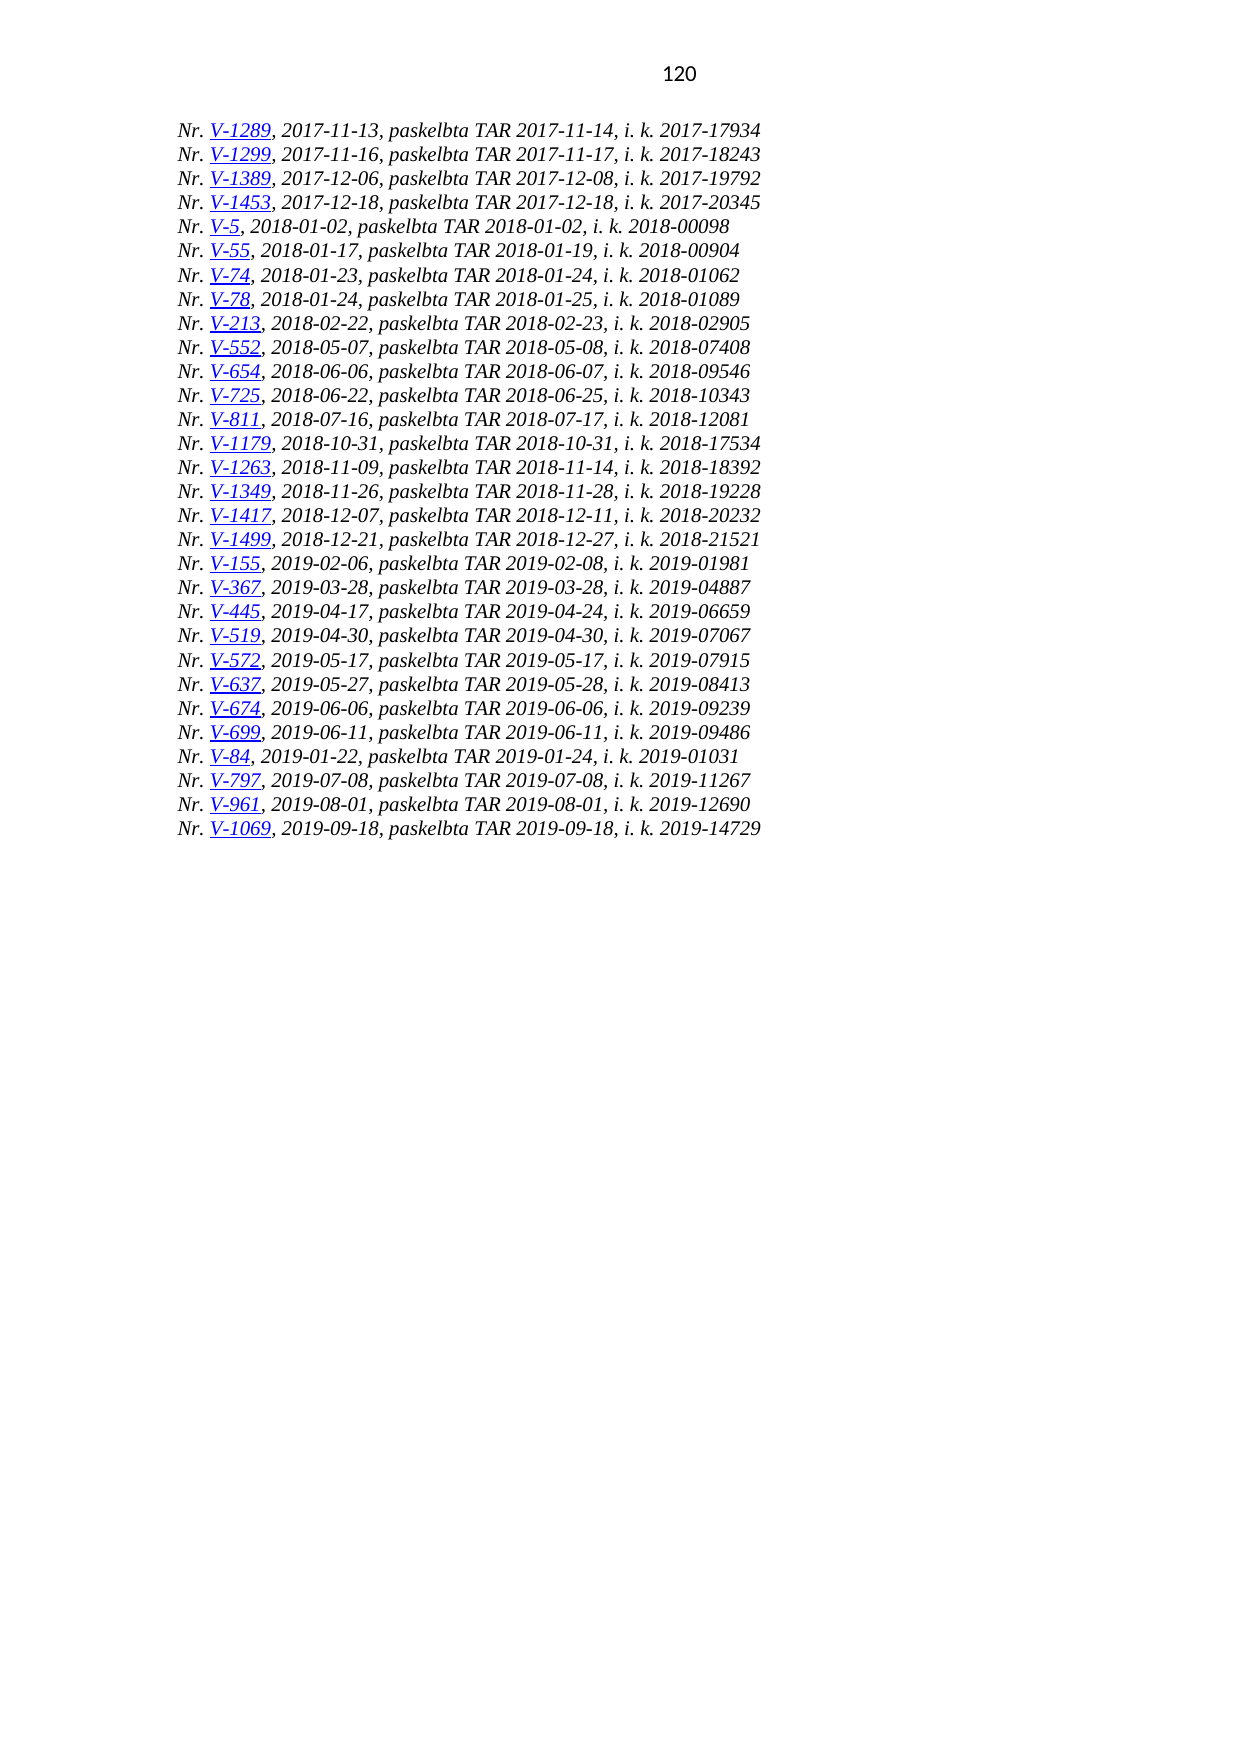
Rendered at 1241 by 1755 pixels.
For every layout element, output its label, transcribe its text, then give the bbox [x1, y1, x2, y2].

text Nr. V-725, 2018-06-22, paskelbta TAR 2018-06-25, i. k. 2018-10343 [177, 383, 1181, 407]
text Nr. V-84, 2019-01-22, paskelbta TAR 2019-01-24, i. k. 2019-01031 [177, 744, 1181, 768]
text Nr. V-519, 2019-04-30, paskelbta TAR 2019-04-30, i. k. 2019-07067 [177, 623, 1181, 647]
text Nr. V-1389, 2017-12-06, paskelbta TAR 2017-12-08, i. k. 2017-19792 [177, 166, 1181, 190]
text Nr. V-1299, 2017-11-16, paskelbta TAR 2017-11-17, i. k. 2017-18243 [177, 142, 1181, 166]
text Nr. V-155, 2019-02-06, paskelbta TAR 2019-02-08, i. k. 2019-01981 [177, 551, 1181, 575]
text Nr. V-74, 2018-01-23, paskelbta TAR 2018-01-24, i. k. 2018-01062 [177, 262, 1181, 287]
text Nr. V-1263, 2018-11-09, paskelbta TAR 2018-11-14, i. k. 2018-18392 [177, 455, 1181, 479]
text Nr. V-445, 2019-04-17, paskelbta TAR 2019-04-24, i. k. 2019-06659 [177, 599, 1181, 623]
text Nr. V-78, 2018-01-24, paskelbta TAR 2018-01-25, i. k. 2018-01089 [177, 287, 1181, 311]
text Nr. V-1349, 2018-11-26, paskelbta TAR 2018-11-28, i. k. 2018-19228 [177, 479, 1181, 503]
text Nr. V-1179, 2018-10-31, paskelbta TAR 2018-10-31, i. k. 2018-17534 [177, 431, 1181, 455]
text Nr. V-961, 2019-08-01, paskelbta TAR 2019-08-01, i. k. 2019-12690 [177, 792, 1181, 816]
text Nr. V-811, 2018-07-16, paskelbta TAR 2018-07-17, i. k. 2018-12081 [177, 407, 1181, 431]
text Nr. V-1289, 2017-11-13, paskelbta TAR 2017-11-14, i. k. 2017-17934 [177, 118, 1181, 142]
text Nr. V-572, 2019-05-17, paskelbta TAR 2019-05-17, i. k. 2019-07915 [177, 647, 1181, 672]
text Nr. V-1453, 2017-12-18, paskelbta TAR 2017-12-18, i. k. 2017-20345 [177, 190, 1181, 214]
text Nr. V-213, 2018-02-22, paskelbta TAR 2018-02-23, i. k. 2018-02905 [177, 311, 1181, 335]
text Nr. V-1069, 2019-09-18, paskelbta TAR 2019-09-18, i. k. 2019-14729 [177, 816, 1181, 840]
text Nr. V-55, 2018-01-17, paskelbta TAR 2018-01-19, i. k. 2018-00904 [177, 238, 1181, 262]
text Nr. V-5, 2018-01-02, paskelbta TAR 2018-01-02, i. k. 2018-00098 [177, 214, 1181, 238]
text Nr. V-654, 2018-06-06, paskelbta TAR 2018-06-07, i. k. 2018-09546 [177, 359, 1181, 383]
text Nr. V-674, 2019-06-06, paskelbta TAR 2019-06-06, i. k. 2019-09239 [177, 696, 1181, 720]
text Nr. V-637, 2019-05-27, paskelbta TAR 2019-05-28, i. k. 2019-08413 [177, 672, 1181, 696]
text Nr. V-552, 2018-05-07, paskelbta TAR 2018-05-08, i. k. 2018-07408 [177, 335, 1181, 359]
text Nr. V-1499, 2018-12-21, paskelbta TAR 2018-12-27, i. k. 2018-21521 [177, 527, 1181, 551]
text Nr. V-1417, 2018-12-07, paskelbta TAR 2018-12-11, i. k. 2018-20232 [177, 503, 1181, 527]
text Nr. V-797, 2019-07-08, paskelbta TAR 2019-07-08, i. k. 2019-11267 [177, 768, 1181, 792]
text Nr. V-699, 2019-06-11, paskelbta TAR 2019-06-11, i. k. 2019-09486 [177, 720, 1181, 744]
text Nr. V-367, 2019-03-28, paskelbta TAR 2019-03-28, i. k. 2019-04887 [177, 575, 1181, 599]
